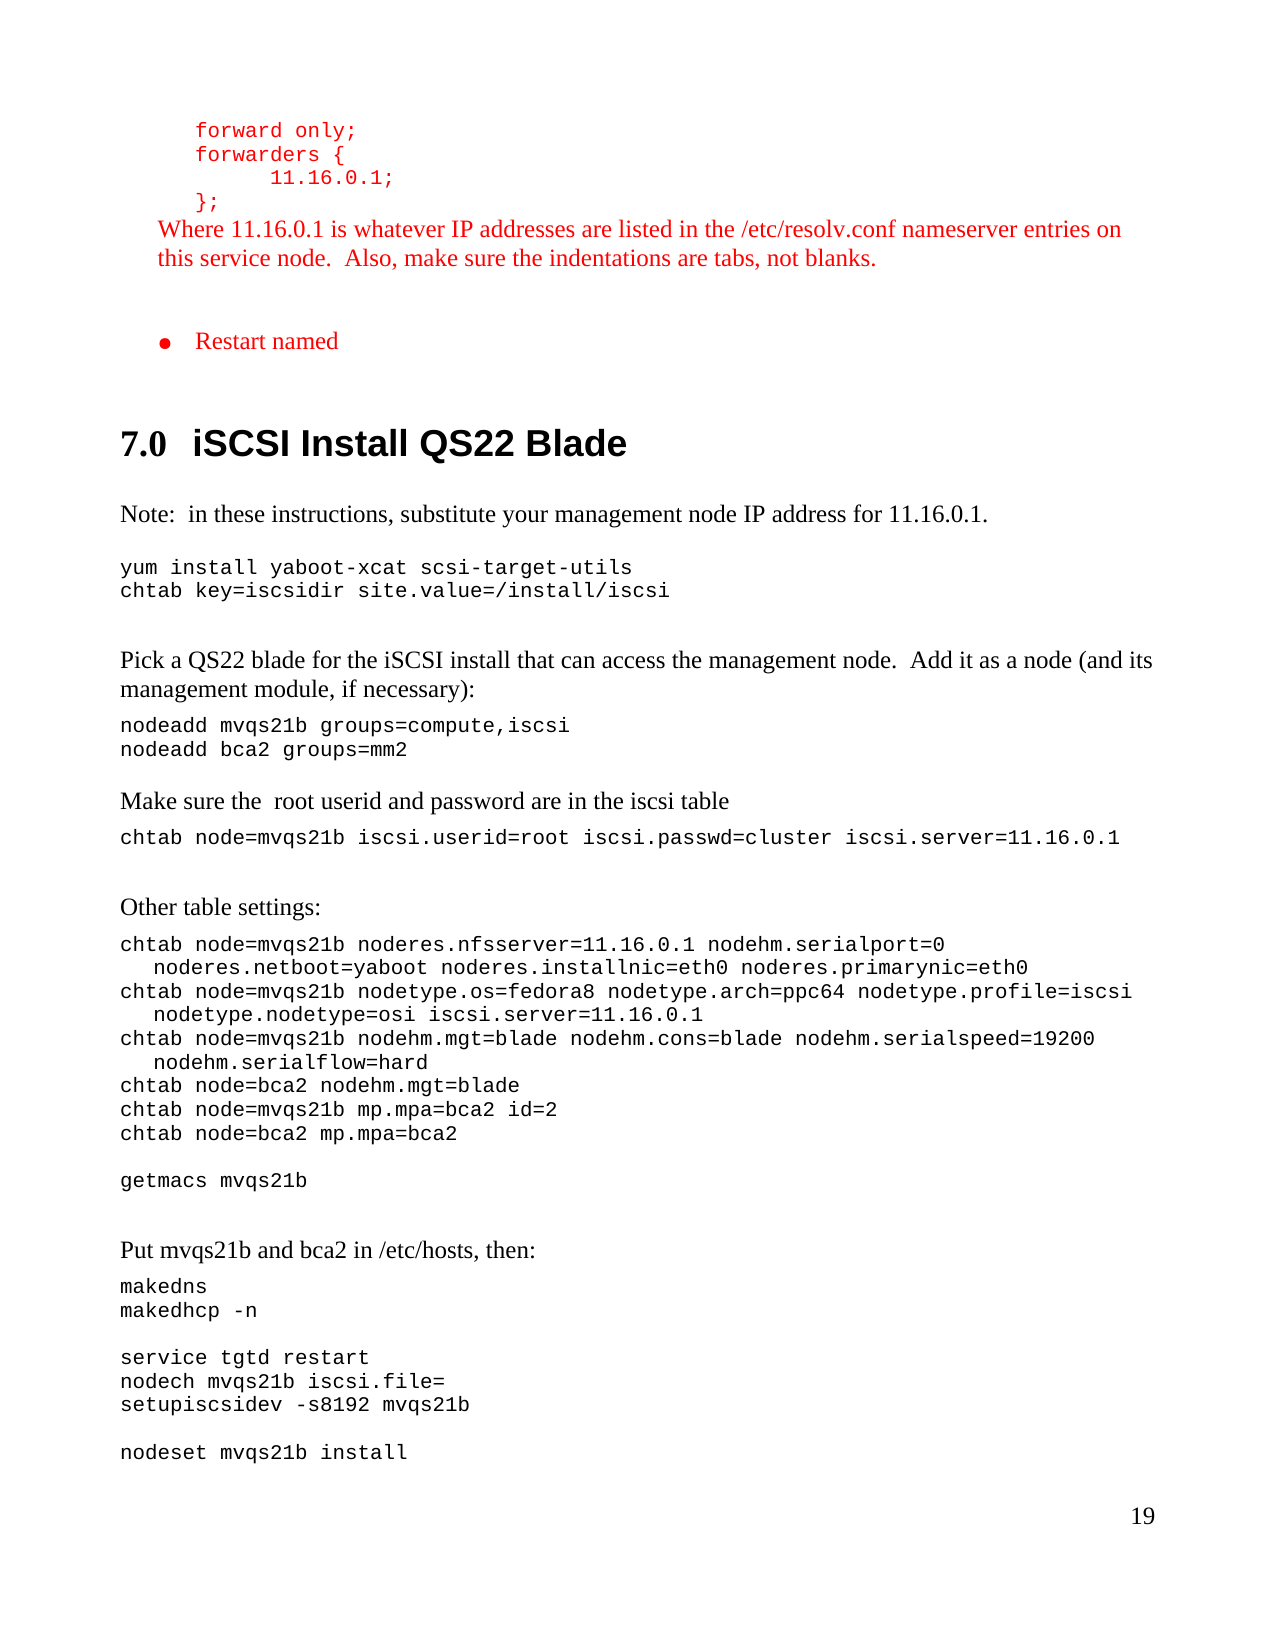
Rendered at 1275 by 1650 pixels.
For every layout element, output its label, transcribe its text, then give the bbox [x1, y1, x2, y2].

text chtab node=mvqs21b nodehm.mgt=blade nodehm.cons=blade nodehm.serialspeed=19200 nodehm.serialflow=hard [120, 1028, 1155, 1075]
text chtab node=mvqs21b iscsi.userid=root iscsi.passwd=cluster iscsi.server=11.16.0.1 [120, 827, 1155, 851]
text setupiscsidev -s8192 mvqs21b [120, 1394, 1155, 1418]
text forward only; [157, 120, 1155, 144]
text Make sure the root userid and password are in the iscsi table [120, 786, 1155, 815]
subtitle iSCSI Install QS22 Blade [120, 421, 1155, 464]
text Note: in these instructions, substitute your management node IP address for 11.16.0.1. [120, 499, 1155, 528]
text yum install yaboot-xcat scsi-target-utils [120, 557, 1155, 580]
text 11.16.0.1; [157, 167, 1155, 191]
text nodeadd bca2 groups=mm2 [120, 739, 1155, 762]
text nodeset mvqs21b install [120, 1442, 1155, 1465]
text Other table settings: [120, 892, 1155, 921]
text getmacs mvqs21b [120, 1170, 1155, 1194]
text Put mvqs21b and bca2 in /etc/hosts, then: [120, 1235, 1155, 1264]
text Where 11.16.0.1 is whatever IP addresses are listed in the /etc/resolv.conf nameserver entries on this service node. Also, make sure the indentations are tabs, not blanks. [157, 214, 1155, 272]
text makedhcp -n [120, 1300, 1155, 1323]
text chtab node=bca2 nodehm.mgt=blade [120, 1075, 1155, 1099]
text makedns [120, 1276, 1155, 1300]
text nodeadd mvqs21b groups=compute,iscsi [120, 715, 1155, 739]
text chtab node=bca2 mp.mpa=bca2 [120, 1123, 1155, 1146]
text chtab node=mvqs21b nodetype.os=fedora8 nodetype.arch=ppc64 nodetype.profile=iscsi nodetype.nodetype=osi iscsi.server=11.16.0.1 [120, 981, 1155, 1028]
text chtab node=mvqs21b noderes.nfsserver=11.16.0.1 nodehm.serialport=0 noderes.netboot=yaboot noderes.installnic=eth0 noderes.primarynic=eth0 [120, 933, 1155, 981]
text Pick a QS22 blade for the iSCSI install that can access the management node. Add it as a node (and its management module, if necessary): [120, 645, 1155, 703]
text service tgtd restart [120, 1347, 1155, 1371]
text forwarders { [157, 144, 1155, 167]
list Restart named [157, 326, 1155, 354]
text chtab key=iscsidir site.value=/install/iscsi [120, 580, 1155, 604]
text }; [157, 191, 1155, 214]
text nodech mvqs21b iscsi.file= [120, 1371, 1155, 1394]
text chtab node=mvqs21b mp.mpa=bca2 id=2 [120, 1099, 1155, 1123]
